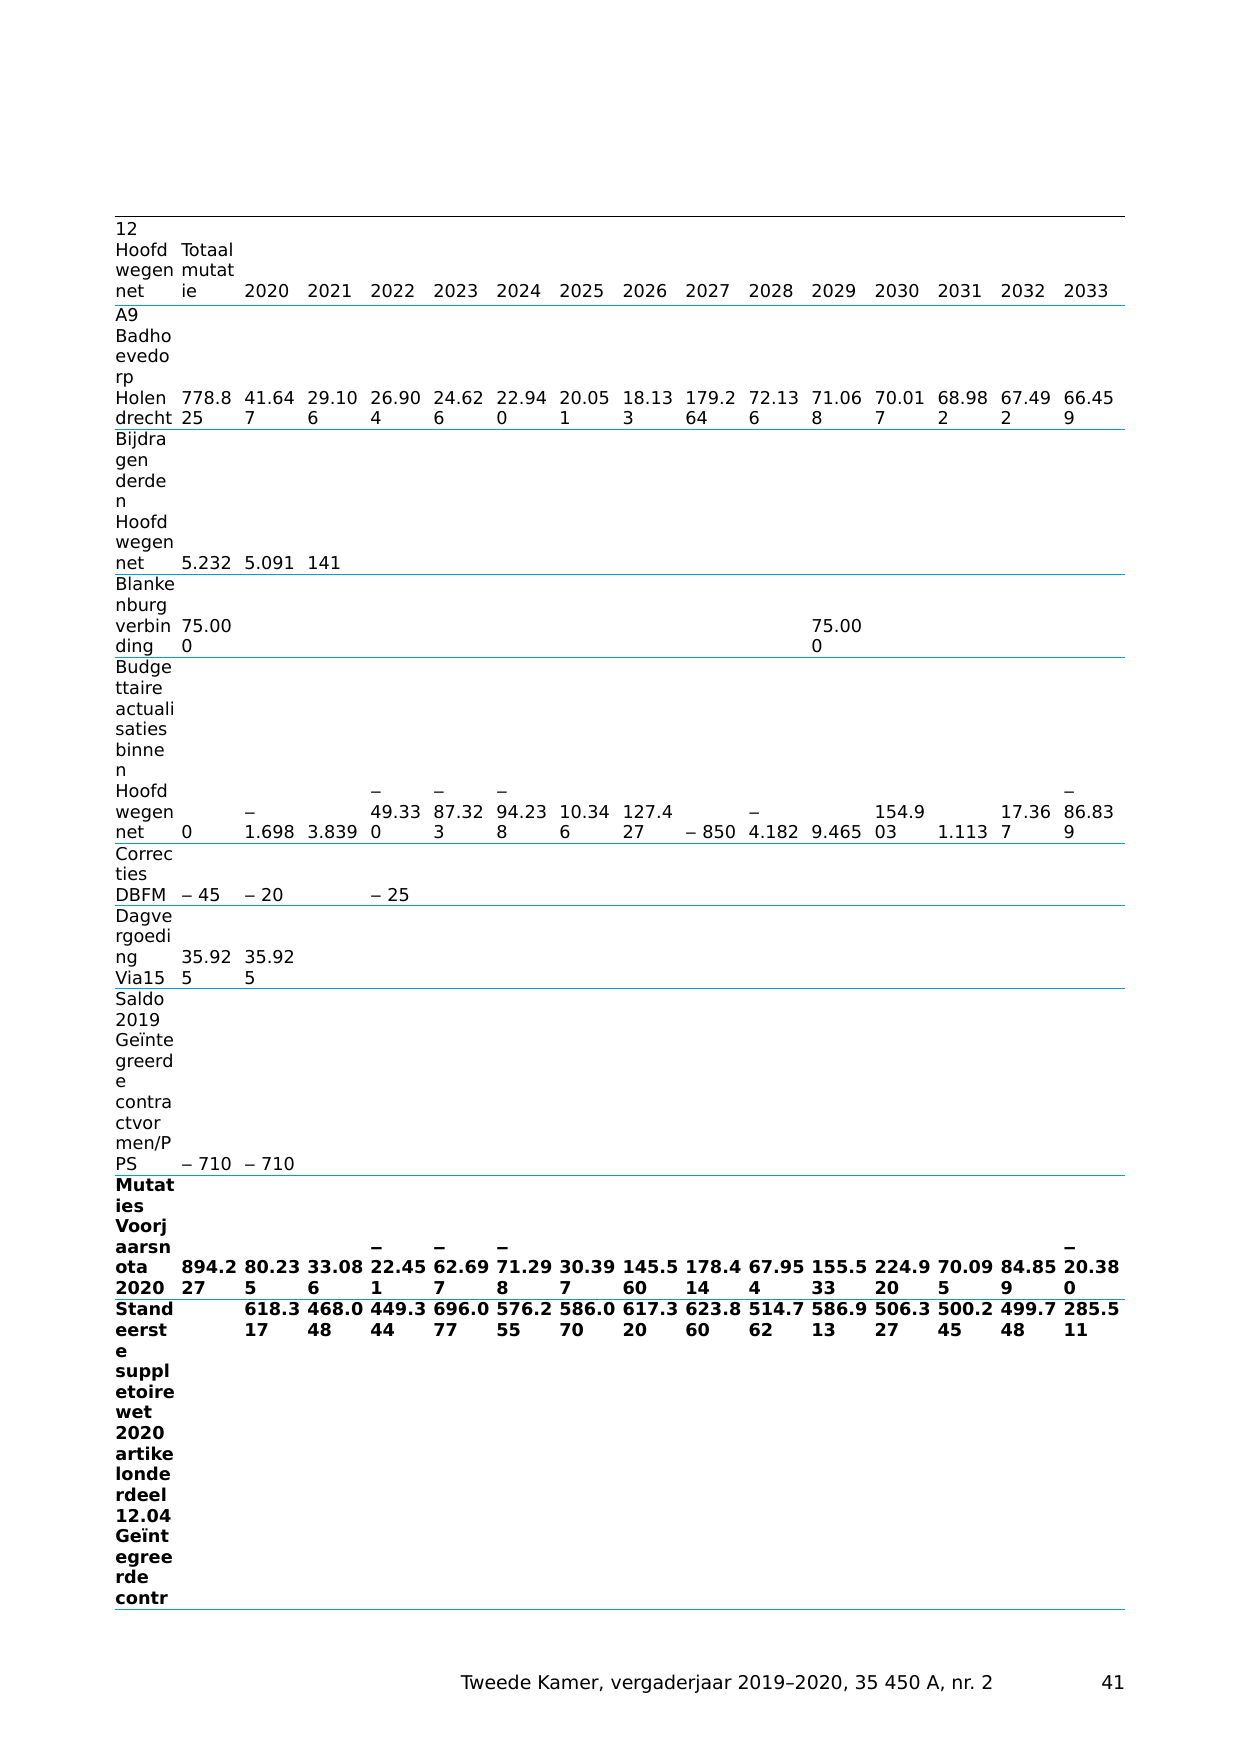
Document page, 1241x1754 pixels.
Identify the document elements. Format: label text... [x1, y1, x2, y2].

table_cell [1060, 906, 1125, 988]
table_cell 35.925 [241, 906, 304, 988]
table_cell [871, 844, 934, 905]
table_cell 696.077 [430, 1300, 493, 1609]
table_cell 12 Hoofdwegennet [115, 217, 178, 304]
table_cell [241, 575, 304, 657]
table_cell [493, 906, 556, 988]
table_cell 75.000 [808, 575, 871, 657]
table_cell Dagvergoeding Via15 [115, 906, 178, 988]
table_cell [745, 844, 808, 905]
table_cell [934, 989, 997, 1174]
table_cell [745, 989, 808, 1174]
table_cell [619, 844, 682, 905]
table_cell [934, 844, 997, 905]
table_cell 141 [304, 430, 367, 574]
table_cell [871, 575, 934, 657]
table_cell [745, 430, 808, 574]
table_cell [998, 906, 1060, 988]
table_cell 70.095 [934, 1176, 997, 1299]
table_cell [998, 575, 1060, 657]
table_cell [998, 844, 1060, 905]
table_cell [556, 430, 619, 574]
table_cell Mutaties Voorjaarsnota 2020 [115, 1176, 178, 1299]
table_cell 41.647 [241, 306, 304, 429]
table_cell 66.459 [1060, 306, 1125, 429]
table_cell 33.086 [304, 1176, 367, 1299]
table_header Artikel 12 Hoofdwegennet [115, 191, 1125, 216]
table_cell ‒ 62.697 [430, 1176, 493, 1299]
table_cell 617.320 [619, 1300, 682, 1609]
table_cell [1060, 989, 1125, 1174]
table_cell Budgettaire actualisaties binnen Hoofdwegennet [115, 658, 178, 843]
table_cell ‒ 71.298 [493, 1176, 556, 1299]
table_cell ‒ 22.451 [367, 1176, 430, 1299]
table_cell 5.091 [241, 430, 304, 574]
table_cell ‒ 45 [178, 844, 241, 905]
table_cell 24.626 [430, 306, 493, 429]
table_cell [304, 844, 367, 905]
table_cell [808, 989, 871, 1174]
table_cell [304, 575, 367, 657]
table_cell ‒ 86.839 [1060, 658, 1125, 843]
table_cell 285.511 [1060, 1300, 1125, 1609]
table_cell 9.465 [808, 658, 871, 843]
table_cell [430, 989, 493, 1174]
table_cell [493, 430, 556, 574]
table_cell [367, 989, 430, 1174]
table_cell 2027 [682, 217, 745, 304]
table_cell 71.068 [808, 306, 871, 429]
table_cell [682, 575, 745, 657]
table_cell ‒ 710 [178, 989, 241, 1174]
table_cell 499.748 [998, 1300, 1060, 1609]
table_cell 29.106 [304, 306, 367, 429]
table_cell [619, 430, 682, 574]
table_cell [556, 989, 619, 1174]
table_cell 20.051 [556, 306, 619, 429]
table_cell [808, 430, 871, 574]
table_cell [304, 989, 367, 1174]
table_cell 22.940 [493, 306, 556, 429]
table_cell 586.913 [808, 1300, 871, 1609]
table_cell [745, 575, 808, 657]
table_cell 67.954 [745, 1176, 808, 1299]
table_cell 155.533 [808, 1176, 871, 1299]
table_cell 778.825 [178, 306, 241, 429]
table_cell A9 Badhoevedorp Holendrecht [115, 306, 178, 429]
table_cell 26.904 [367, 306, 430, 429]
table_cell 2025 [556, 217, 619, 304]
table_cell [934, 575, 997, 657]
table_cell [367, 575, 430, 657]
table_cell [871, 906, 934, 988]
table_cell [493, 575, 556, 657]
table_cell 2026 [619, 217, 682, 304]
table_cell ‒ 25 [367, 844, 430, 905]
table_cell Correcties DBFM [115, 844, 178, 905]
table_cell 618.317 [241, 1300, 304, 1609]
table_cell [619, 575, 682, 657]
table_cell ‒ 20.380 [1060, 1176, 1125, 1299]
table_cell 2033 [1060, 217, 1125, 304]
table_cell 67.492 [998, 306, 1060, 429]
table_cell Saldo 2019 Geïntegreerde contractvormen/PPS [115, 989, 178, 1174]
table_cell 68.982 [934, 306, 997, 429]
table_cell 224.920 [871, 1176, 934, 1299]
table_cell 178.414 [682, 1176, 745, 1299]
table_cell [808, 844, 871, 905]
table_cell [934, 430, 997, 574]
table_cell 449.344 [367, 1300, 430, 1609]
table_cell [682, 989, 745, 1174]
table_cell ‒ 1.698 [241, 658, 304, 843]
table_cell 0 [178, 658, 241, 843]
table_cell [430, 430, 493, 574]
table_cell [682, 430, 745, 574]
table_cell 468.048 [304, 1300, 367, 1609]
table_cell [998, 430, 1060, 574]
table_cell 2024 [493, 217, 556, 304]
table_cell 2030 [871, 217, 934, 304]
table_cell 84.859 [998, 1176, 1060, 1299]
table_cell 623.860 [682, 1300, 745, 1609]
table_cell [430, 844, 493, 905]
table_cell 5.232 [178, 430, 241, 574]
table_cell [556, 906, 619, 988]
table_cell [1060, 575, 1125, 657]
table_cell 179.264 [682, 306, 745, 429]
table_cell [934, 906, 997, 988]
table_cell Bijdragen derden Hoofdwegennet [115, 430, 178, 574]
table_cell ‒ 710 [241, 989, 304, 1174]
table_cell 576.255 [493, 1300, 556, 1609]
table_cell [367, 906, 430, 988]
table_cell 2021 [304, 217, 367, 304]
table_cell [619, 989, 682, 1174]
table_cell 2028 [745, 217, 808, 304]
table_cell Totaal mutatie [178, 217, 241, 304]
table_cell 500.245 [934, 1300, 997, 1609]
table_cell 2020 [241, 217, 304, 304]
table_cell ‒ 20 [241, 844, 304, 905]
table_cell 1.113 [934, 658, 997, 843]
table_cell 75.000 [178, 575, 241, 657]
table_cell 145.560 [619, 1176, 682, 1299]
table_cell ‒ 87.323 [430, 658, 493, 843]
table_cell [304, 906, 367, 988]
table_cell 80.235 [241, 1176, 304, 1299]
table_cell [808, 906, 871, 988]
table_cell [1060, 430, 1125, 574]
table_cell ‒ 4.182 [745, 658, 808, 843]
table_cell 2029 [808, 217, 871, 304]
table_cell 18.133 [619, 306, 682, 429]
table_cell 514.762 [745, 1300, 808, 1609]
table_cell Blankenburgverbinding [115, 575, 178, 657]
table_cell ‒ 94.238 [493, 658, 556, 843]
table_cell [682, 906, 745, 988]
table_cell [745, 906, 808, 988]
table_cell 506.327 [871, 1300, 934, 1609]
table_cell 2023 [430, 217, 493, 304]
table_cell ‒ 49.330 [367, 658, 430, 843]
table_cell 2022 [367, 217, 430, 304]
table_cell Stand eerste suppletoire wet 2020 artikelonderdeel 12.04 Geïntegreerde contr [115, 1300, 178, 1609]
table_cell [1060, 844, 1125, 905]
table_cell [178, 1300, 241, 1609]
table_cell [556, 575, 619, 657]
table_cell [493, 844, 556, 905]
table_cell 894.227 [178, 1176, 241, 1299]
table_cell [871, 989, 934, 1174]
table_cell 35.925 [178, 906, 241, 988]
table_cell [493, 989, 556, 1174]
table_cell 70.017 [871, 306, 934, 429]
table_cell 2032 [998, 217, 1060, 304]
table_cell 154.903 [871, 658, 934, 843]
table_cell 3.839 [304, 658, 367, 843]
table_cell [998, 989, 1060, 1174]
table_cell [619, 906, 682, 988]
table_cell 586.070 [556, 1300, 619, 1609]
table_cell [430, 906, 493, 988]
table_cell [556, 844, 619, 905]
table_cell 2031 [934, 217, 997, 304]
table_cell 10.346 [556, 658, 619, 843]
table_cell 30.397 [556, 1176, 619, 1299]
table_cell ‒ 850 [682, 658, 745, 843]
table_cell [430, 575, 493, 657]
table_cell 127.427 [619, 658, 682, 843]
table_cell [871, 430, 934, 574]
table_cell 72.136 [745, 306, 808, 429]
table_cell [682, 844, 745, 905]
table_cell 17.367 [998, 658, 1060, 843]
table_cell [367, 430, 430, 574]
